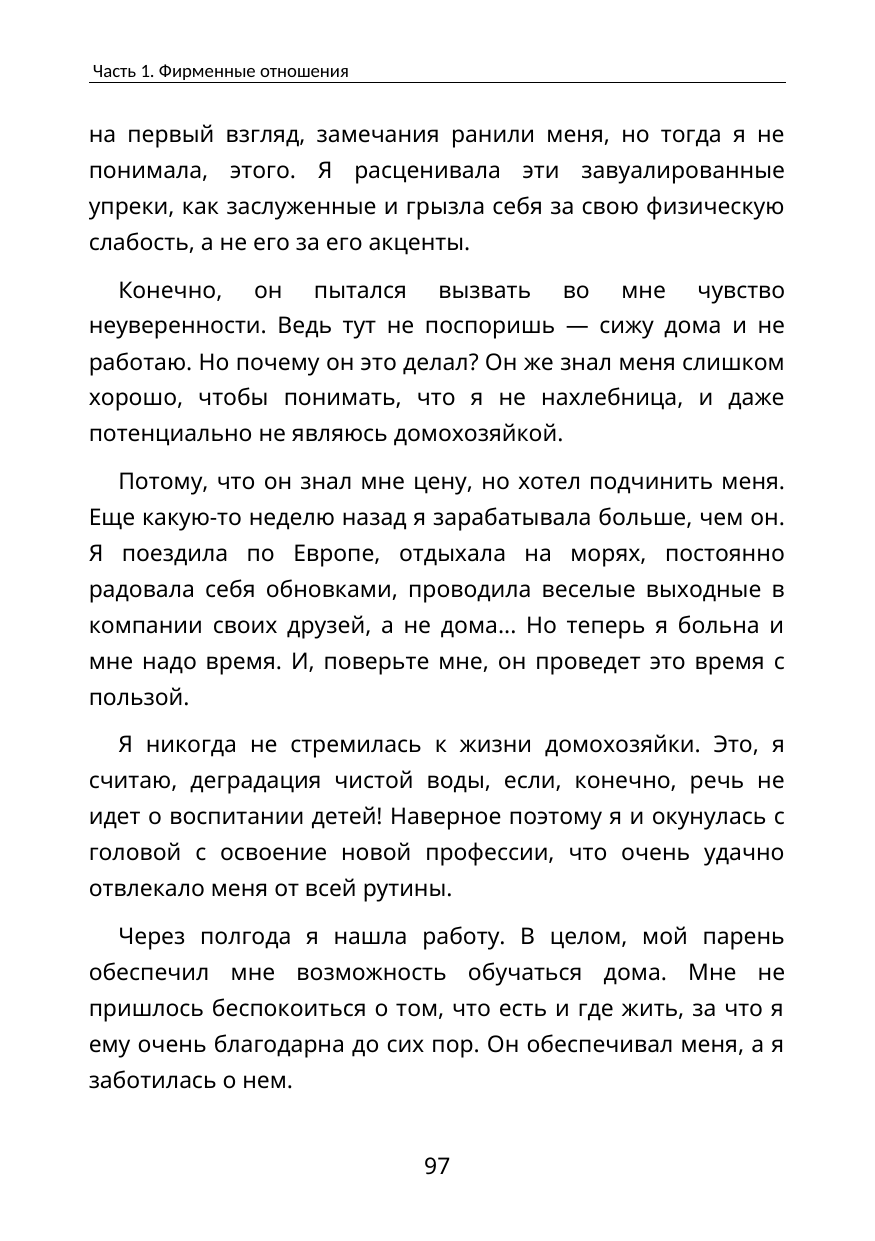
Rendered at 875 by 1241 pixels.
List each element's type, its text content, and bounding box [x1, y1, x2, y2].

text Я никогда не стремилась к жизни домохозяйки. Это, я считаю, деградация чистой воды, если, конечно, речь не идет о воспитании детей! Наверное поэтому я и окунулась с головой с освоение новой профессии, что очень удачно отвлекало меня от всей рутины. [88, 728, 786, 903]
text Конечно, он пытался вызвать во мне чувство неуверенности. Ведь тут не поспоришь — сижу дома и не работаю. Но почему он это делал? Он же знал меня слишком хорошо, чтобы понимать, что я не нахлебница, и даже потенциально не являюсь домохозяйкой. [88, 273, 786, 448]
text на первый взгляд, замечания ранили меня, но тогда я не понимала, этого. Я расценивала эти завуалированные упреки, как заслуженные и грызла себя за свою физическую слабость, а не его за его акценты. [88, 118, 786, 257]
text Потому, что он знал мне цену, но хотел подчинить меня. Еще какую-то неделю назад я зарабатывала больше, чем он. Я поездила по Европе, отдыхала на морях, постоянно радовала себя обновками, проводила веселые выходные в компании своих друзей, а не дома... Но теперь я больна и мне надо время. И, поверьте мне, он проведет это время с пользой. [88, 465, 786, 712]
text Через полгода я нашла работу. В целом, мой парень обеспечил мне возможность обучаться дома. Мне не пришлось беспокоиться о том, что есть и где жить, за что я ему очень благодарна до сих пор. Он обеспечивал меня, а я заботилась о нем. [88, 920, 786, 1095]
